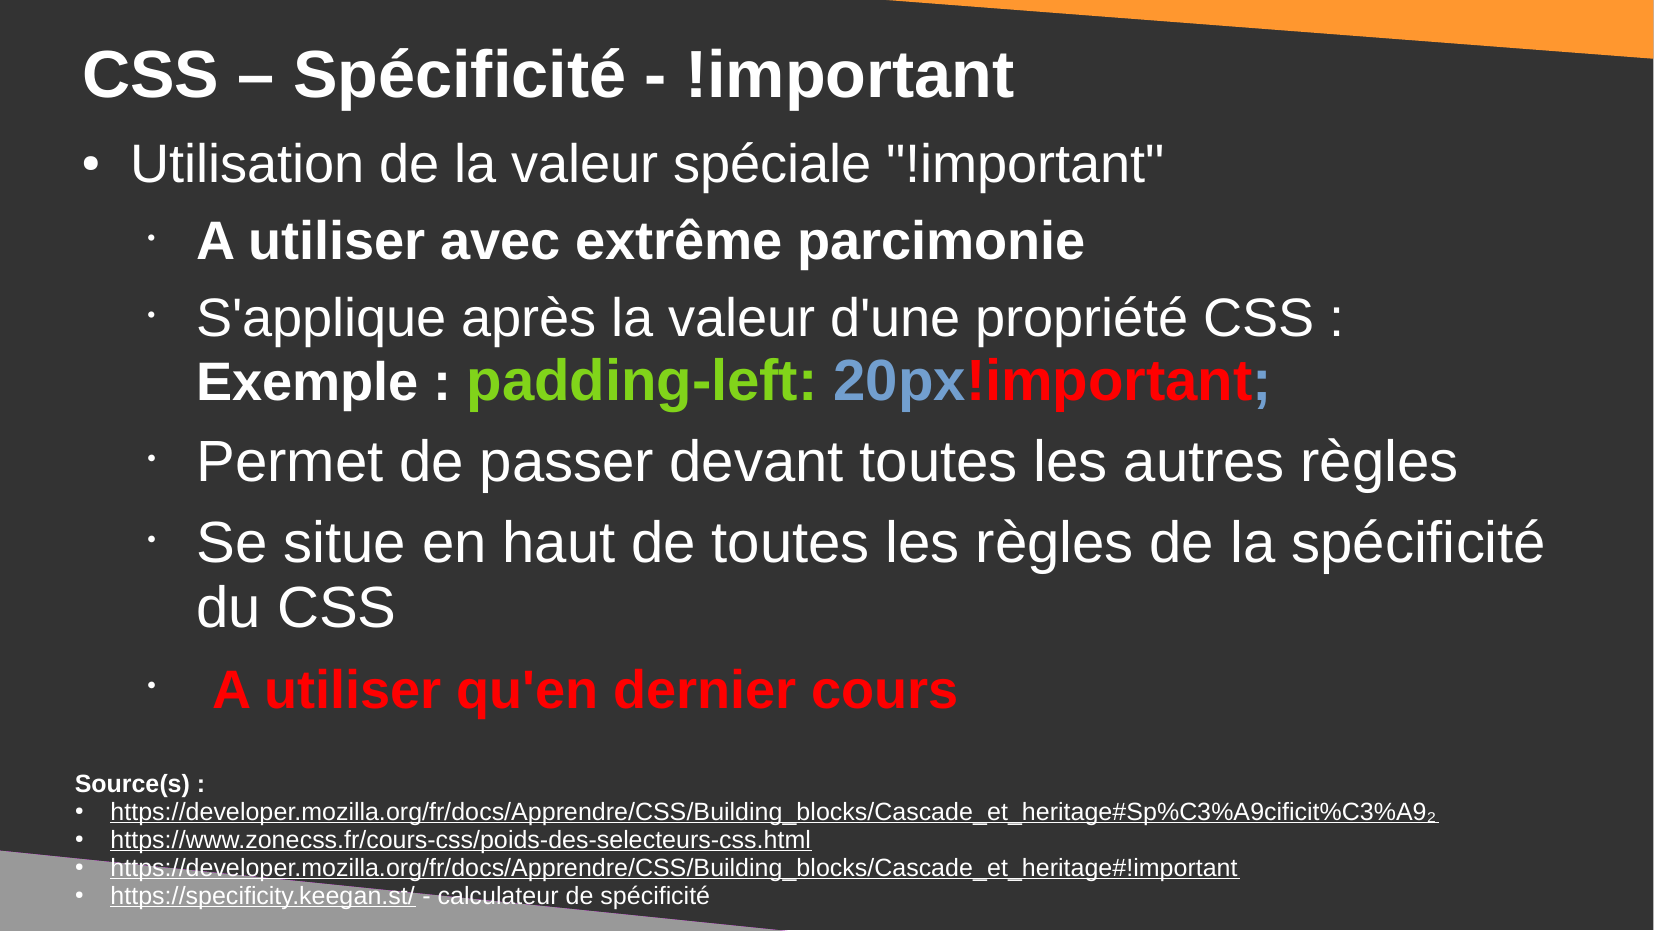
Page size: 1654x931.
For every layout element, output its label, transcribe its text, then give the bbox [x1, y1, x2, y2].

text_box [0, 850, 788, 931]
text_box [886, 0, 1654, 59]
text_box Source(s) : https://developer.mozilla.org/fr/docs/Apprendre/CSS/Building_blocks/Cascade_et_heritage#Sp%C3%A9cificit%C3%A9₂ https://www.zonecss.fr/cours-css/poids-des-selecteurs-css.html https://developer.mozilla.org/fr/docs/Apprendre/CSS/Building_blocks/Cascade_et_heritage#!important https://specificity.keegan.st/ - calculateur de spécificité [60, 762, 1546, 918]
title CSS – Spécificité - !important [82, 37, 1205, 122]
list Utilisation de la valeur spéciale "!important" A utiliser avec extrême parcimonie S'applique après la valeur d'une propriété CSS : Exemple : padding-left: 20px!important; Permet de passer devant toutes les autres règles Se situe en haut de toutes les règles de la spécificité du CSS A utiliser qu'en dernier cours [64, 133, 1595, 725]
